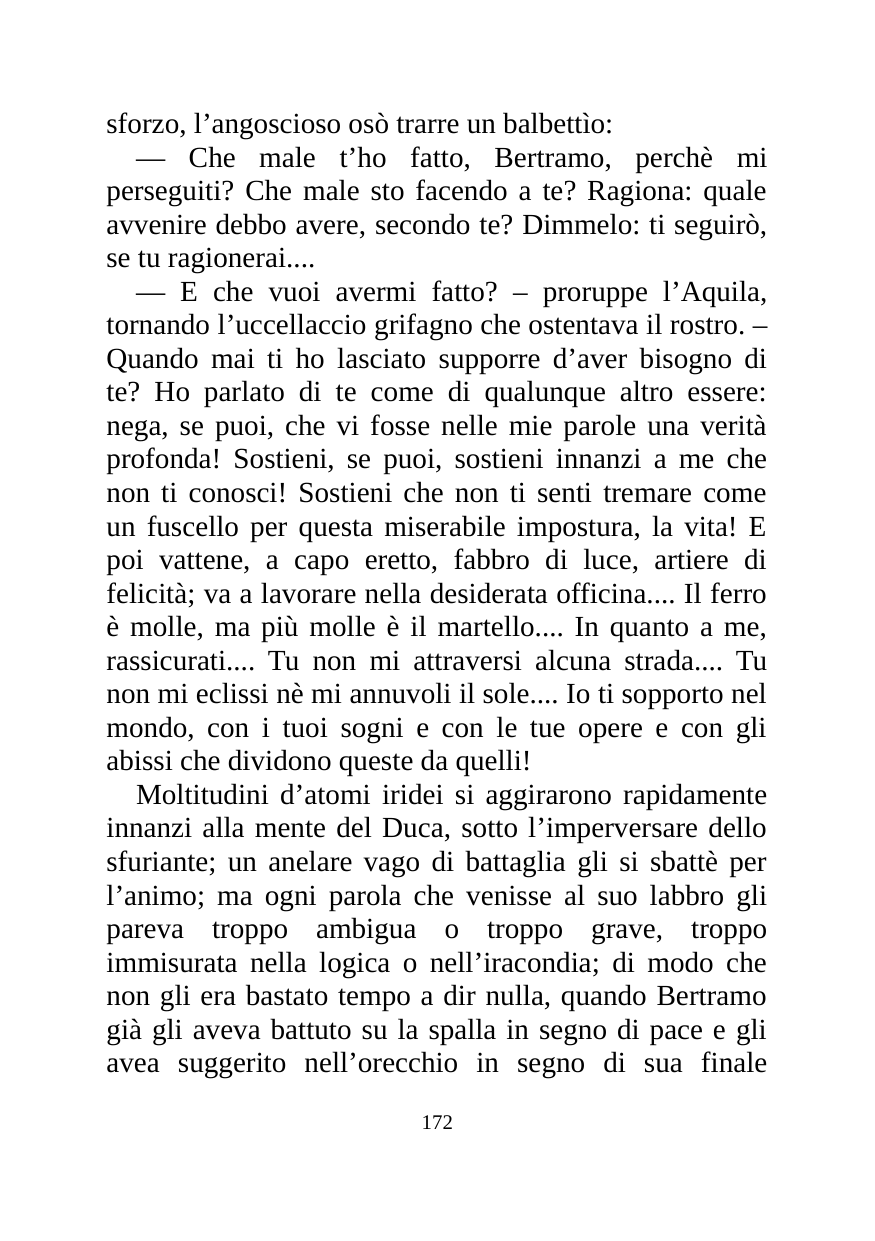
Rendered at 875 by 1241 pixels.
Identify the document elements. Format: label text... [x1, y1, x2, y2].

text sforzo, l’angoscioso osò trarre un balbettìo: [106, 106, 768, 140]
text — E che vuoi avermi fatto? – proruppe l’Aquila, tornando l’uccellaccio grifagno che ostentava il rostro. – Quando mai ti ho lasciato supporre d’aver bisogno di te? Ho parlato di te come di qualunque altro essere: nega, se puoi, che vi fosse nelle mie parole una verità profonda! Sostieni, se puoi, sostieni innanzi a me che non ti conosci! Sostieni che non ti senti tremare come un fuscello per questa miserabile impostura, la vita! E poi vattene, a capo eretto, fabbro di luce, artiere di felicità; va a lavorare nella desiderata officina.... Il ferro è molle, ma più molle è il martello.... In quanto a me, rassicurati.... Tu non mi attraversi alcuna strada.... Tu non mi eclissi nè mi annuvoli il sole.... Io ti sopporto nel mondo, con i tuoi sogni e con le tue opere e con gli abissi che dividono queste da quelli! [106, 274, 768, 777]
text — Che male t’ho fatto, Bertramo, perchè mi perseguiti? Che male sto facendo a te? Ragiona: quale avvenire debbo avere, secondo te? Dimmelo: ti seguirò, se tu ragionerai.... [106, 140, 768, 274]
text Moltitudini d’atomi iridei si aggirarono rapidamente innanzi alla mente del Duca, sotto l’imperversare dello sfuriante; un anelare vago di battaglia gli si sbattè per l’animo; ma ogni parola che venisse al suo labbro gli pareva troppo ambigua o troppo grave, troppo immisurata nella logica o nell’iracondia; di modo che non gli era bastato tempo a dir nulla, quando Bertramo già gli aveva battuto su la spalla in segno di pace e gli avea suggerito nell’orecchio in segno di sua finale [106, 777, 768, 1079]
